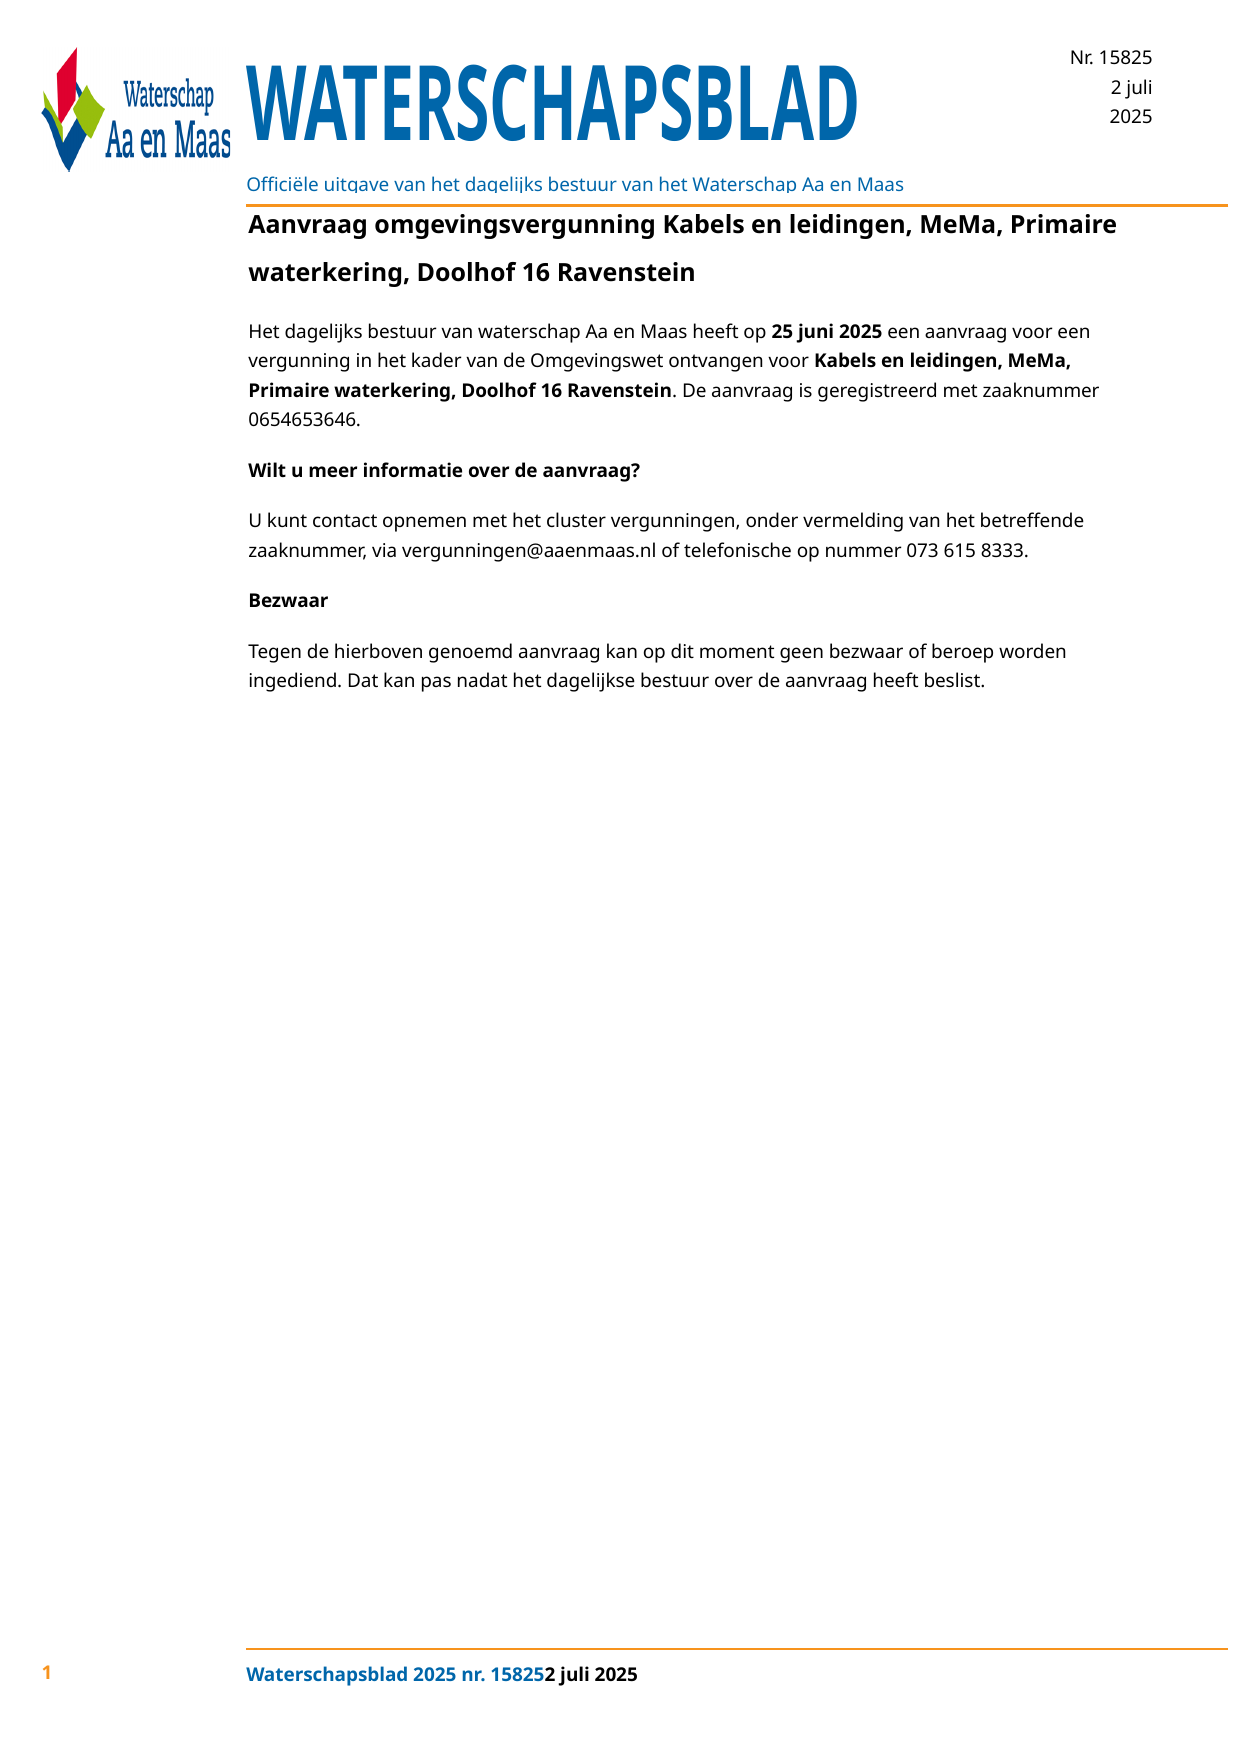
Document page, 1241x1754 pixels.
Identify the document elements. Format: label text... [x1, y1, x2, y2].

text Tegen de hierboven genoemd aanvraag kan op dit moment geen bezwaar of beroep worden ingediend. Dat kan pas nadat het dagelijkse bestuur over de aanvraag heeft beslist. [248, 638, 1152, 693]
text Wilt u meer informatie over de aanvraag? [248, 457, 1152, 483]
text U kunt contact opnemen met het cluster vergunningen, onder vermelding van het betreffende zaaknummer, via vergunningen@aaenmaas.nl of telefonische op nummer 073 615 8333. [248, 507, 1152, 563]
text Bezwaar [248, 587, 1152, 613]
picture [41, 47, 231, 172]
text Aanvraag omgevingsvergunning Kabels en leidingen, MeMa, Primaire waterkering, Doolhof 16 Ravenstein [248, 207, 1152, 288]
text Het dagelijks bestuur van waterschap Aa en Maas heeft op 25 juni 2025 een aanvraag voor een vergunning in het kader van de Omgevingswet ontvangen voor Kabels en leidingen, MeMa, Primaire waterkering, Doolhof 16 Ravenstein. De aanvraag is geregistreerd met zaaknummer 0654653646. [248, 318, 1152, 432]
